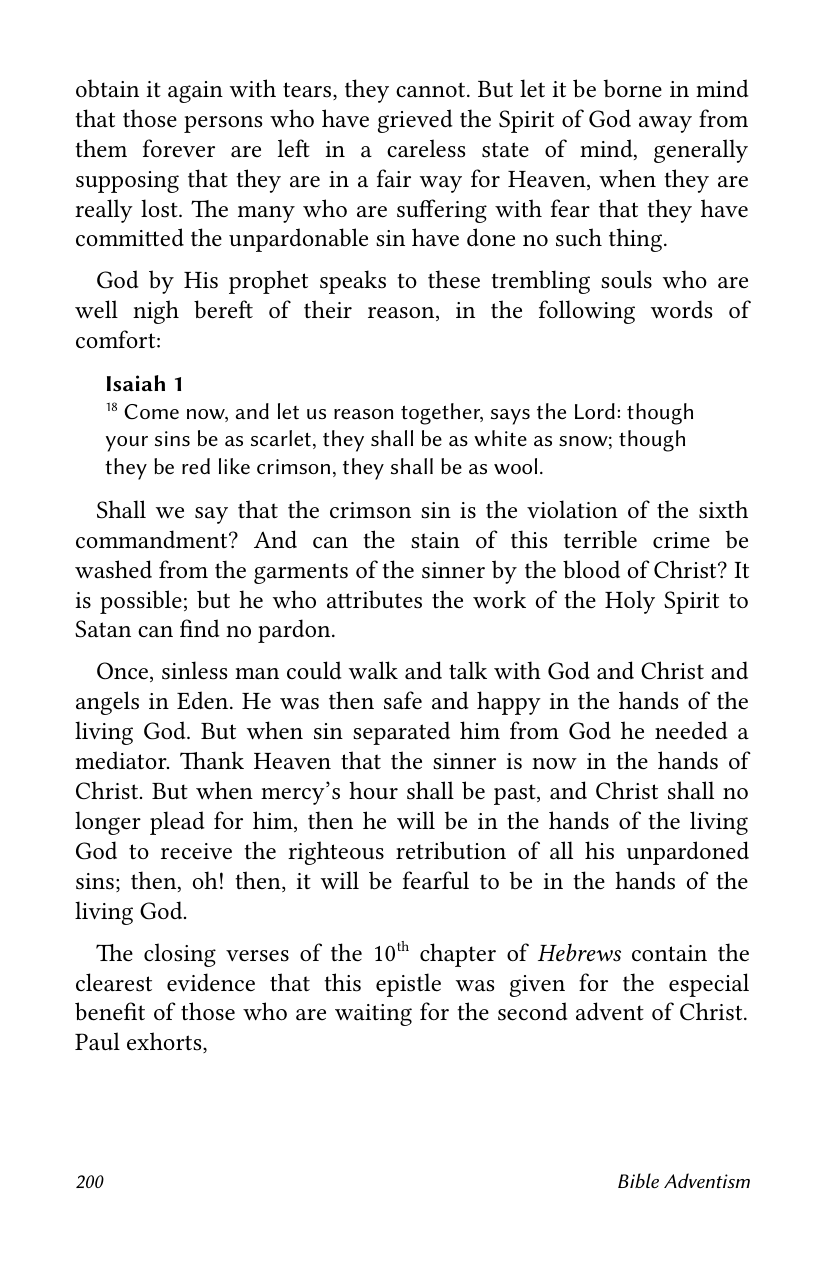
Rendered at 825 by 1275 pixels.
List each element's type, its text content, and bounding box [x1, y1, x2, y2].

text God by His prophet speaks to these trembling souls who are well nigh bereft of their reason, in the following words of comfort: [75, 266, 750, 355]
text Shall we say that the crimson sin is the violation of the sixth commandment? And can the stain of this terrible crime be washed from the garments of the sinner by the blood of Christ? It is possible; but he who attributes the work of the Holy Spirit to Satan can find no pardon. [75, 496, 750, 644]
text 18 Come now, and let us reason together, says the Lord: though your sins be as scarlet, they shall be as white as snow; though they be red like crimson, they shall be as wool. [105, 399, 720, 480]
text The closing verses of the 10th chapter of Hebrews contain the clearest evidence that this epistle was given for the especial benefit of those who are waiting for the second advent of Christ. Paul exhorts, [75, 939, 750, 1057]
text obtain it again with tears, they cannot. But let it be borne in mind that those persons who have grieved the Spirit of God away from them forever are left in a careless state of mind, generally supposing that they are in a fair way for Heaven, when they are really lost. The many who are suffering with fear that they have committed the unpardonable sin have done no such thing. [75, 75, 750, 253]
text Isaiah 1 [105, 371, 750, 397]
text Once, sinless man could walk and talk with God and Christ and angels in Eden. He was then safe and happy in the hands of the living God. But when sin separated him from God he needed a mediator. Thank Heaven that the sinner is now in the hands of Christ. But when mercy’s hour shall be past, and Christ shall no longer plead for him, then he will be in the hands of the living God to receive the righteous retribution of all his unpardoned sins; then, oh! then, it will be fearful to be in the hands of the living God. [75, 657, 750, 925]
